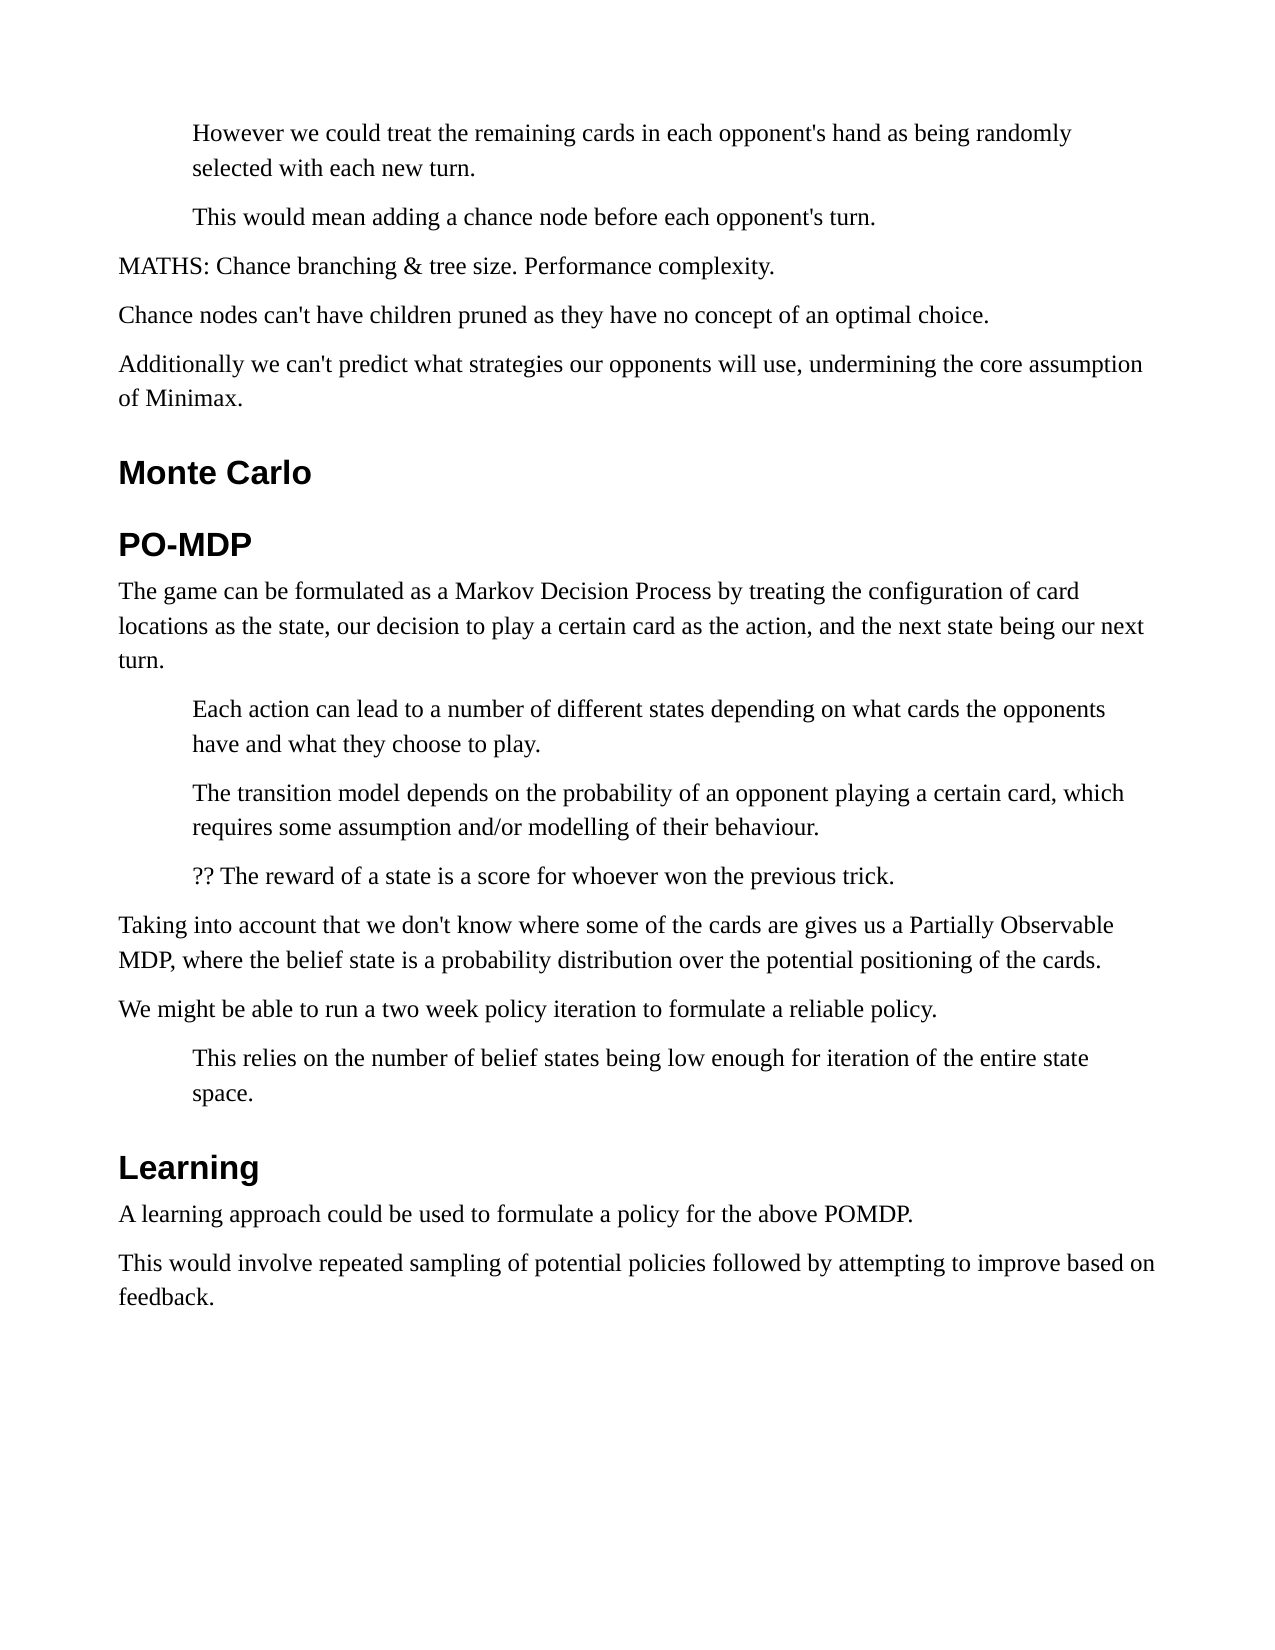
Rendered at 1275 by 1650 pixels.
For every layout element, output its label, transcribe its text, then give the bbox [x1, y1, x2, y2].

text Taking into account that we don't know where some of the cards are gives us a Partially Observable MDP, where the belief state is a probability distribution over the potential positioning of the cards. [118, 911, 1157, 974]
text Chance nodes can't have children pruned as they have no concept of an optimal choice. [118, 300, 1157, 328]
text MATHS: Chance branching & tree size. Performance complexity. [118, 251, 1157, 279]
text A learning approach could be used to formulate a policy for the above POMDP. [118, 1199, 1157, 1227]
text The transition model depends on the probability of an opponent playing a certain card, which requires some assumption and/or modelling of their behaviour. [192, 778, 1157, 841]
subtitle PO-MDP [118, 525, 1157, 564]
text However we could treat the remaining cards in each opponent's hand as being randomly selected with each new turn. [192, 118, 1157, 181]
text We might be able to run a two week policy iteration to formulate a reliable policy. [118, 994, 1157, 1023]
text This relies on the number of belief states being low enough for iteration of the entire state space. [192, 1043, 1157, 1106]
text Additionally we can't predict what strategies our opponents will use, undermining the core assumption of Minimax. [118, 349, 1157, 412]
text Each action can lead to a number of different states depending on what cards the opponents have and what they choose to play. [192, 694, 1157, 758]
text The game can be formulated as a Markov Decision Process by treating the configuration of card locations as the state, our decision to play a certain card as the action, and the next state being our next turn. [118, 576, 1157, 674]
text ?? The reward of a state is a score for whoever won the previous trick. [192, 861, 1157, 890]
subtitle Learning [118, 1147, 1157, 1186]
subtitle Monte Carlo [118, 453, 1157, 492]
text This would mean adding a chance node before each opponent's turn. [192, 202, 1157, 230]
text This would involve repeated sampling of potential policies followed by attempting to improve based on feedback. [118, 1248, 1157, 1311]
